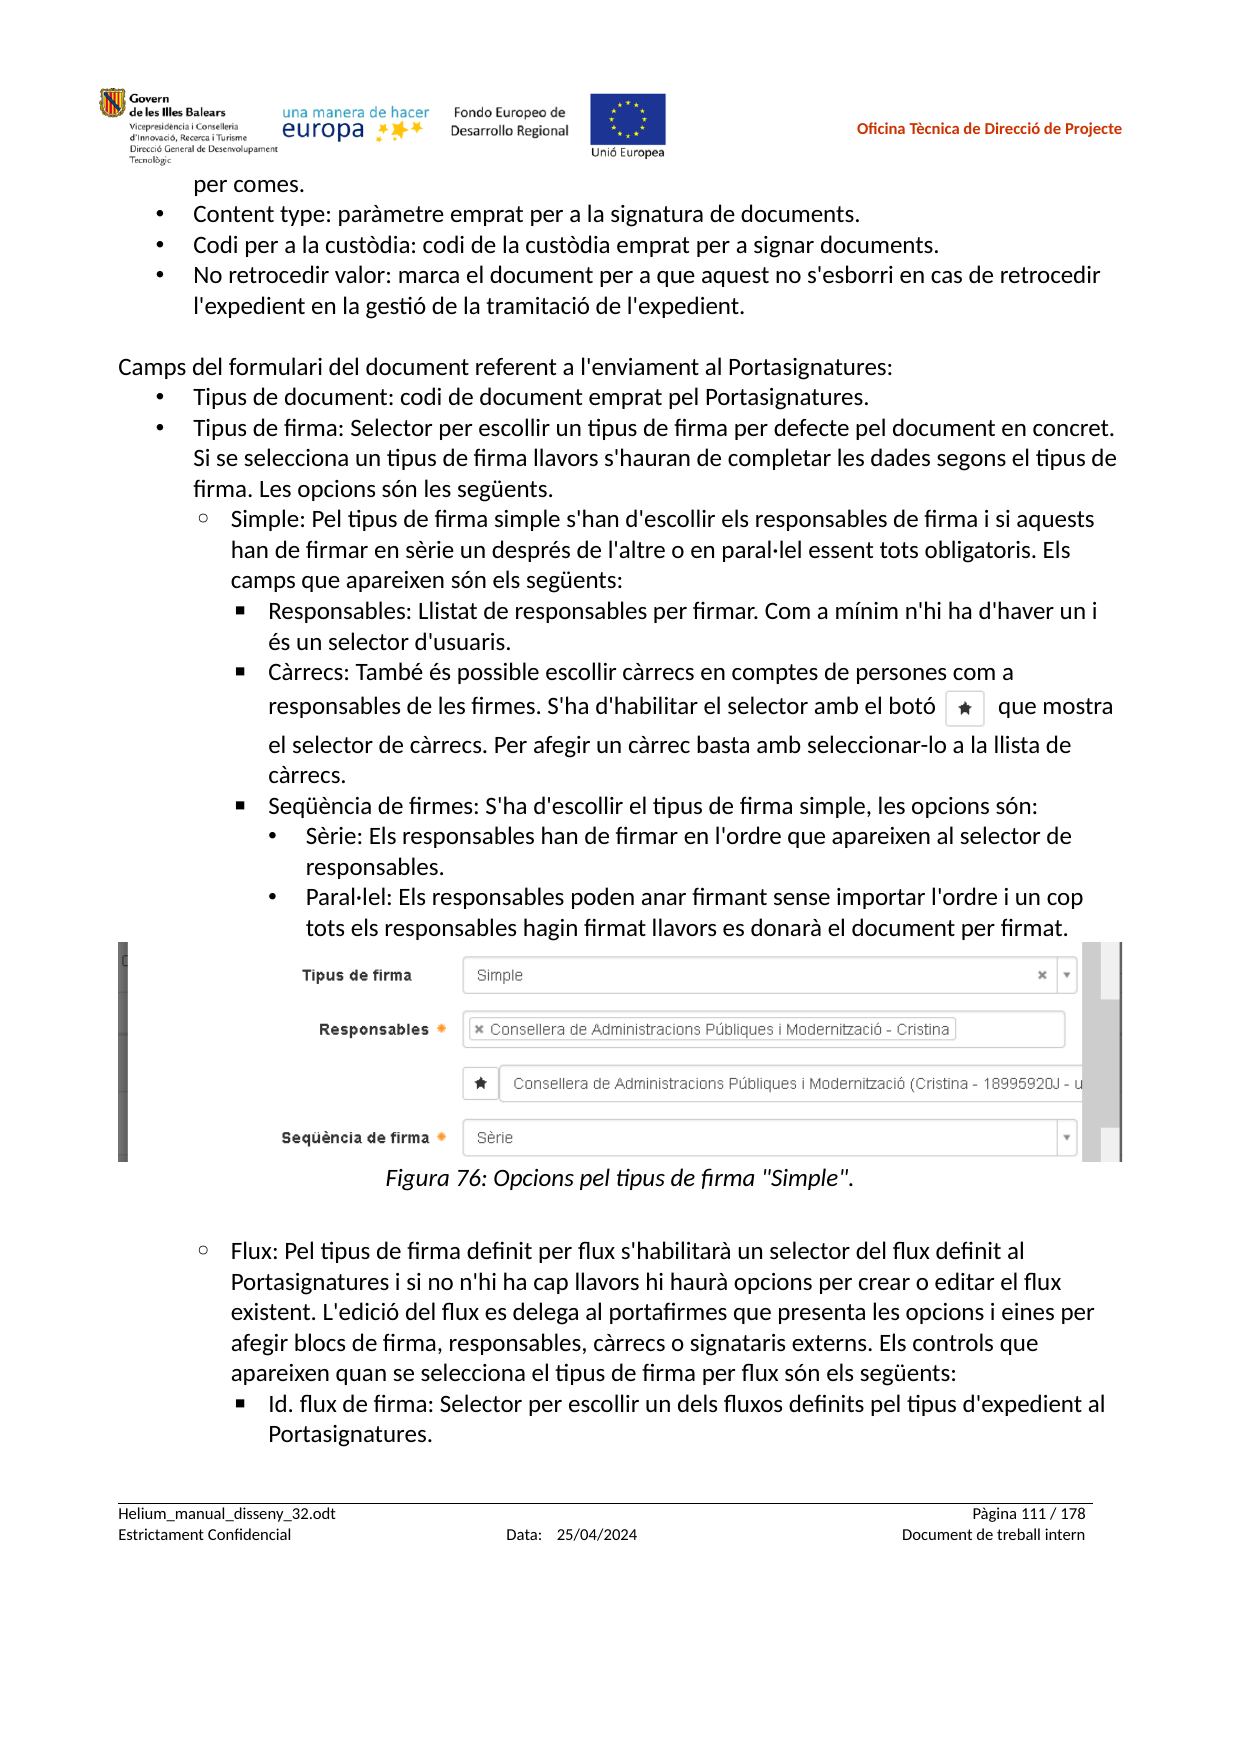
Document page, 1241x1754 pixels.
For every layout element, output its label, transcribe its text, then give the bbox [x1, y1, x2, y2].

list Paral·lel: Els responsables poden anar firmant sense importar l'ordre i un cop tots els responsables hagin firmat llavors es donarà el document per firmat. [268, 881, 1122, 942]
text Figura 76: Opcions pel tipus de firma "Simple". [118, 1162, 1122, 1192]
picture [118, 942, 1123, 1162]
list Flux: Pel tipus de firma definit per flux s'habilitarà un selector del flux definit al Portasignatures i si no n'hi ha cap llavors hi haurà opcions per crear o editar el flux existent. L'edició del flux es delega al portafirmes que presenta les opcions i eines per afegir blocs de firma, responsables, càrrecs o signataris externs. Els controls que apareixen quan se selecciona el tipus de firma per flux són els següents: [193, 1236, 1122, 1388]
picture [942, 686, 987, 729]
list per comes. [156, 168, 1122, 198]
list No retrocedir valor: marca el document per a que aquest no s'esborri en cas de retrocedir l'expedient en la gestió de la tramitació de l'expedient. [156, 259, 1122, 321]
list Tipus de firma: Selector per escollir un tipus de firma per defecte pel document en concret. Si se selecciona un tipus de firma llavors s'hauran de completar les dades segons el tipus de firma. Les opcions són les següents. [156, 412, 1122, 504]
list Càrrecs: També és possible escollir càrrecs en comptes de persones com a responsables de les firmes. S'ha d'habilitar el selector amb el botó que mostra el selector de càrrecs. Per afegir un càrrec basta amb seleccionar-lo a la llista de càrrecs. [231, 656, 1122, 790]
list Seqüència de firmes: S'ha d'escollir el tipus de firma simple, les opcions són: [231, 790, 1122, 820]
list Content type: paràmetre emprat per a la signatura de documents. [156, 198, 1122, 229]
list Simple: Pel tipus de firma simple s'han d'escollir els responsables de firma i si aquests han de firmar en sèrie un després de l'altre o en paral·lel essent tots obligatoris. Els camps que apareixen són els següents: [193, 504, 1122, 595]
list Sèrie: Els responsables han de firmar en l'ordre que apareixen al selector de responsables. [268, 820, 1122, 881]
list Codi per a la custòdia: codi de la custòdia emprat per a signar documents. [156, 229, 1122, 259]
text Camps del formulari del document referent a l'enviament al Portasignatures: [118, 351, 1122, 382]
list Id. flux de firma: Selector per escollir un dels fluxos definits pel tipus d'expedient al Portasignatures. [231, 1388, 1122, 1449]
list Responsables: Llistat de responsables per firmar. Com a mínim n'hi ha d'haver un i és un selector d'usuaris. [231, 595, 1122, 656]
picture [99, 87, 668, 166]
list Tipus de document: codi de document emprat pel Portasignatures. [156, 382, 1122, 412]
